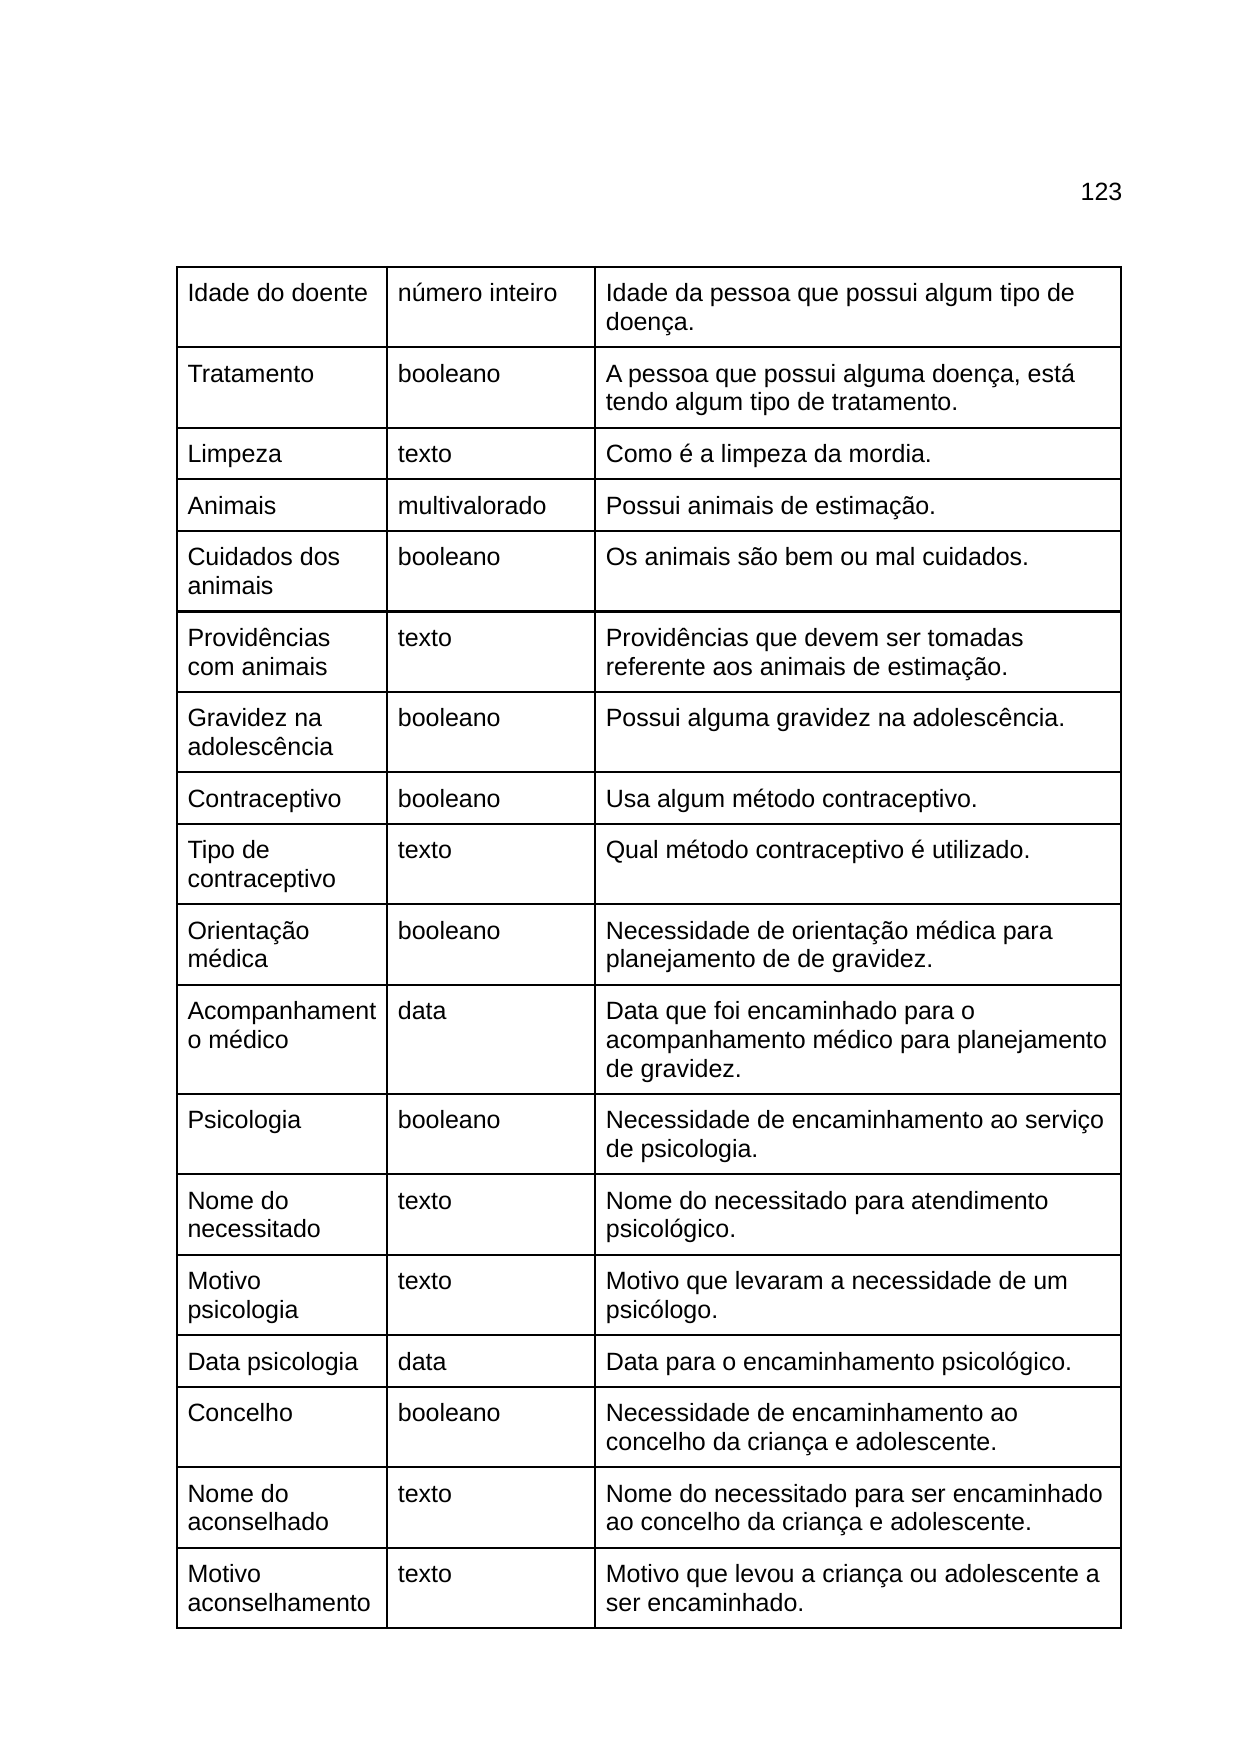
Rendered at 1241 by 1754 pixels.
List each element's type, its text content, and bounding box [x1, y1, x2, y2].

table_cell Concelho [178, 1388, 386, 1466]
table_cell texto [388, 613, 594, 691]
table_cell Motivo psicologia [178, 1256, 386, 1334]
table_cell Data para o encaminhamento psicológico. [596, 1336, 1120, 1386]
table_cell A pessoa que possui alguma doença, está tendo algum tipo de tratamento. [596, 348, 1120, 427]
table_cell Possui alguma gravidez na adolescência. [596, 693, 1120, 771]
table_cell Idade do doente [178, 268, 386, 346]
table_cell booleano [388, 532, 594, 610]
table_cell Motivo que levou a criança ou adolescente a ser encaminhado. [596, 1549, 1120, 1627]
table_cell texto [388, 1175, 594, 1254]
table_cell Motivo aconselhamento [178, 1549, 386, 1627]
table_cell Nome do necessitado para atendimento psicológico. [596, 1175, 1120, 1254]
table_cell Tipo de contraceptivo [178, 825, 386, 903]
table_cell Necessidade de encaminhamento ao concelho da criança e adolescente. [596, 1388, 1120, 1466]
table_cell Providências que devem ser tomadas referente aos animais de estimação. [596, 613, 1120, 691]
table_cell Psicologia [178, 1095, 386, 1173]
table_cell Motivo que levaram a necessidade de um psicólogo. [596, 1256, 1120, 1334]
table_cell texto [388, 1549, 594, 1627]
table_cell booleano [388, 693, 594, 771]
table_cell texto [388, 429, 594, 478]
table_cell Acompanhamento médico [178, 986, 386, 1093]
table_cell Os animais são bem ou mal cuidados. [596, 532, 1120, 610]
table_cell booleano [388, 905, 594, 984]
table_cell texto [388, 1256, 594, 1334]
table_cell data [388, 986, 594, 1093]
table_cell Providências com animais [178, 613, 386, 691]
table_cell Idade da pessoa que possui algum tipo de doença. [596, 268, 1120, 346]
table_cell Data que foi encaminhado para o acompanhamento médico para planejamento de gravidez. [596, 986, 1120, 1093]
table_cell Nome do necessitado para ser encaminhado ao concelho da criança e adolescente. [596, 1468, 1120, 1547]
table_cell Necessidade de encaminhamento ao serviço de psicologia. [596, 1095, 1120, 1173]
table_cell Nome do aconselhado [178, 1468, 386, 1547]
table_cell texto [388, 1468, 594, 1547]
table_cell Tratamento [178, 348, 386, 427]
table_cell texto [388, 825, 594, 903]
table_cell data [388, 1336, 594, 1386]
table_cell Possui animais de estimação. [596, 480, 1120, 530]
table_cell multivalorado [388, 480, 594, 530]
table_cell Como é a limpeza da mordia. [596, 429, 1120, 478]
table_cell booleano [388, 773, 594, 823]
table_cell Limpeza [178, 429, 386, 478]
table_cell Contraceptivo [178, 773, 386, 823]
table_cell Usa algum método contraceptivo. [596, 773, 1120, 823]
table_cell Cuidados dos animais [178, 532, 386, 610]
table_cell booleano [388, 348, 594, 427]
table_cell booleano [388, 1095, 594, 1173]
table_cell número inteiro [388, 268, 594, 346]
table_cell booleano [388, 1388, 594, 1466]
table_cell Animais [178, 480, 386, 530]
table_cell Gravidez na adolescência [178, 693, 386, 771]
table_cell Data psicologia [178, 1336, 386, 1386]
table_cell Qual método contraceptivo é utilizado. [596, 825, 1120, 903]
table_cell Necessidade de orientação médica para planejamento de de gravidez. [596, 905, 1120, 984]
table_cell Nome do necessitado [178, 1175, 386, 1254]
table_cell Orientação médica [178, 905, 386, 984]
